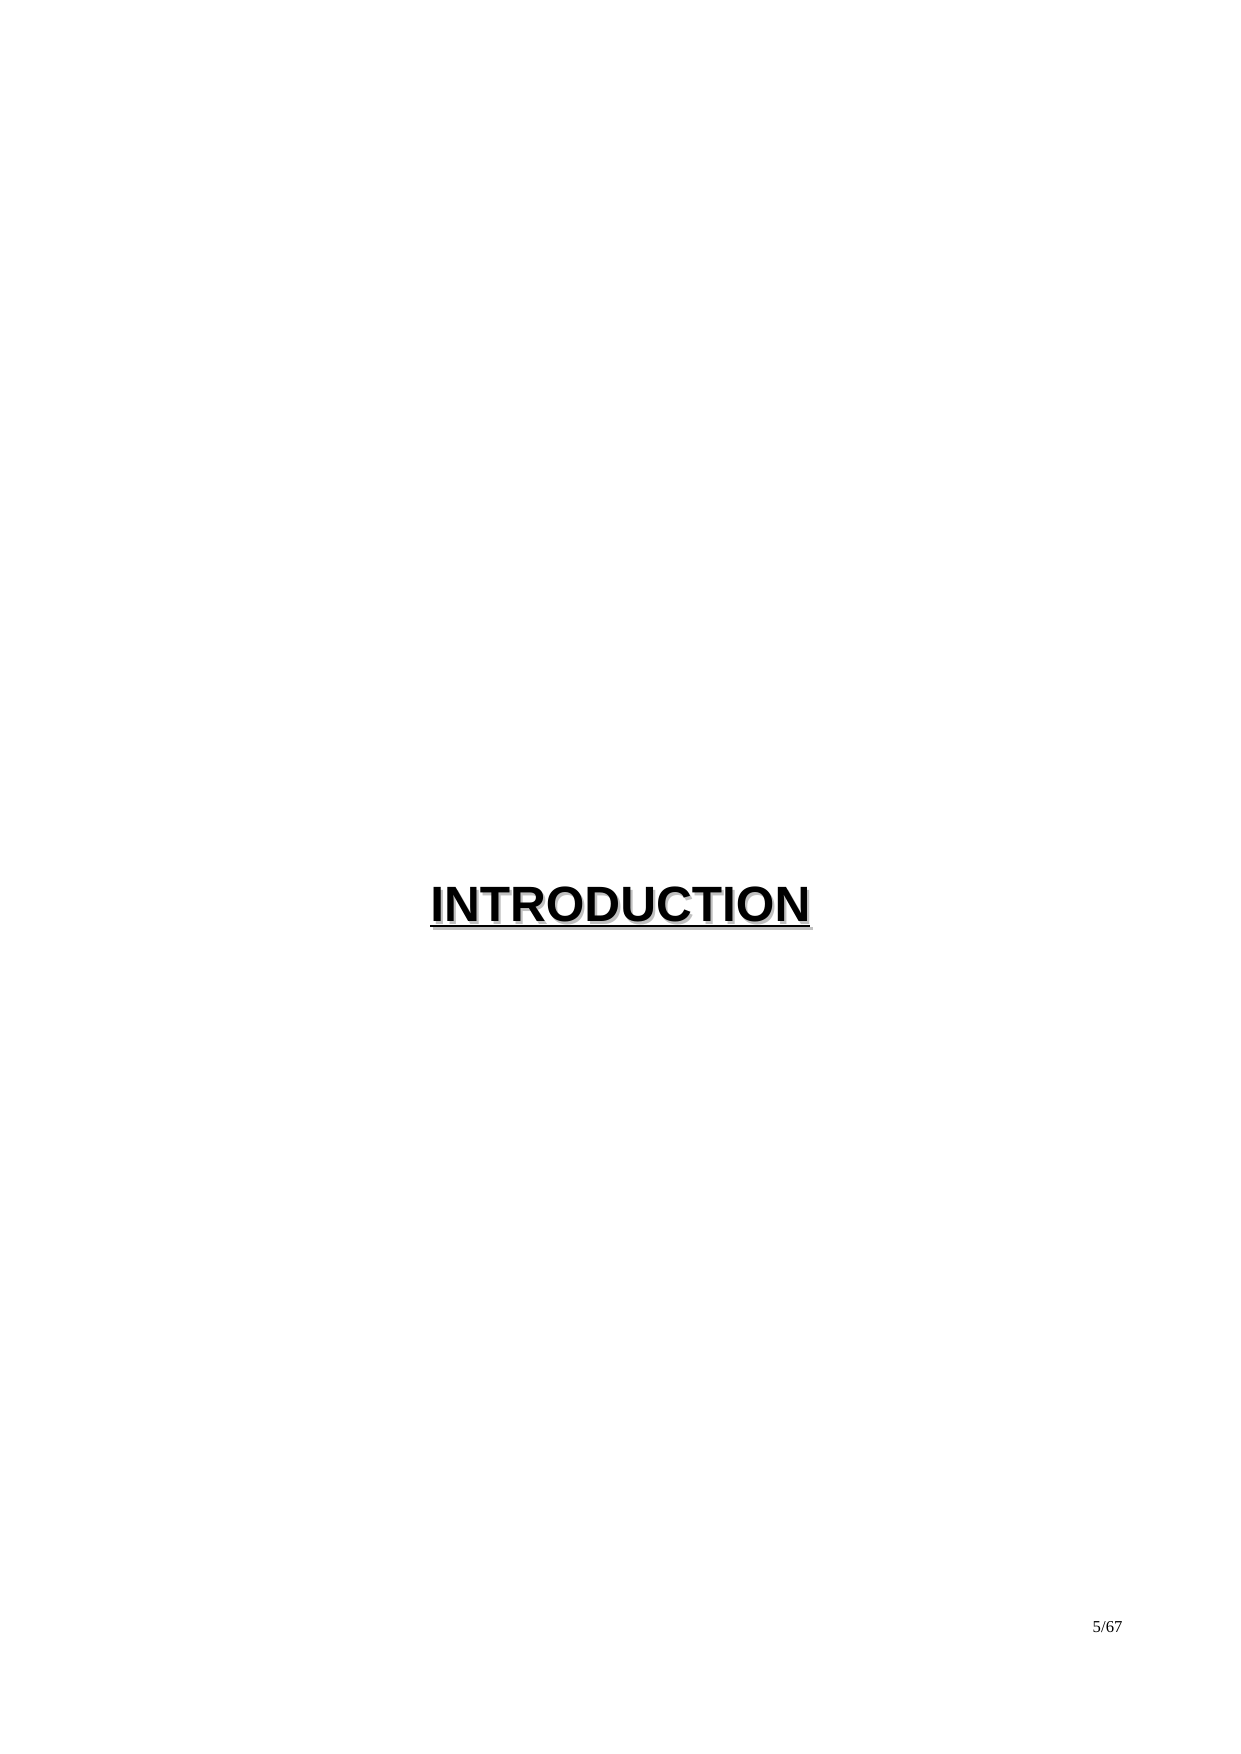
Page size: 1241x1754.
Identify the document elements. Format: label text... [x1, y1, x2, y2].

subtitle INTRODUCTION [118, 875, 1122, 932]
